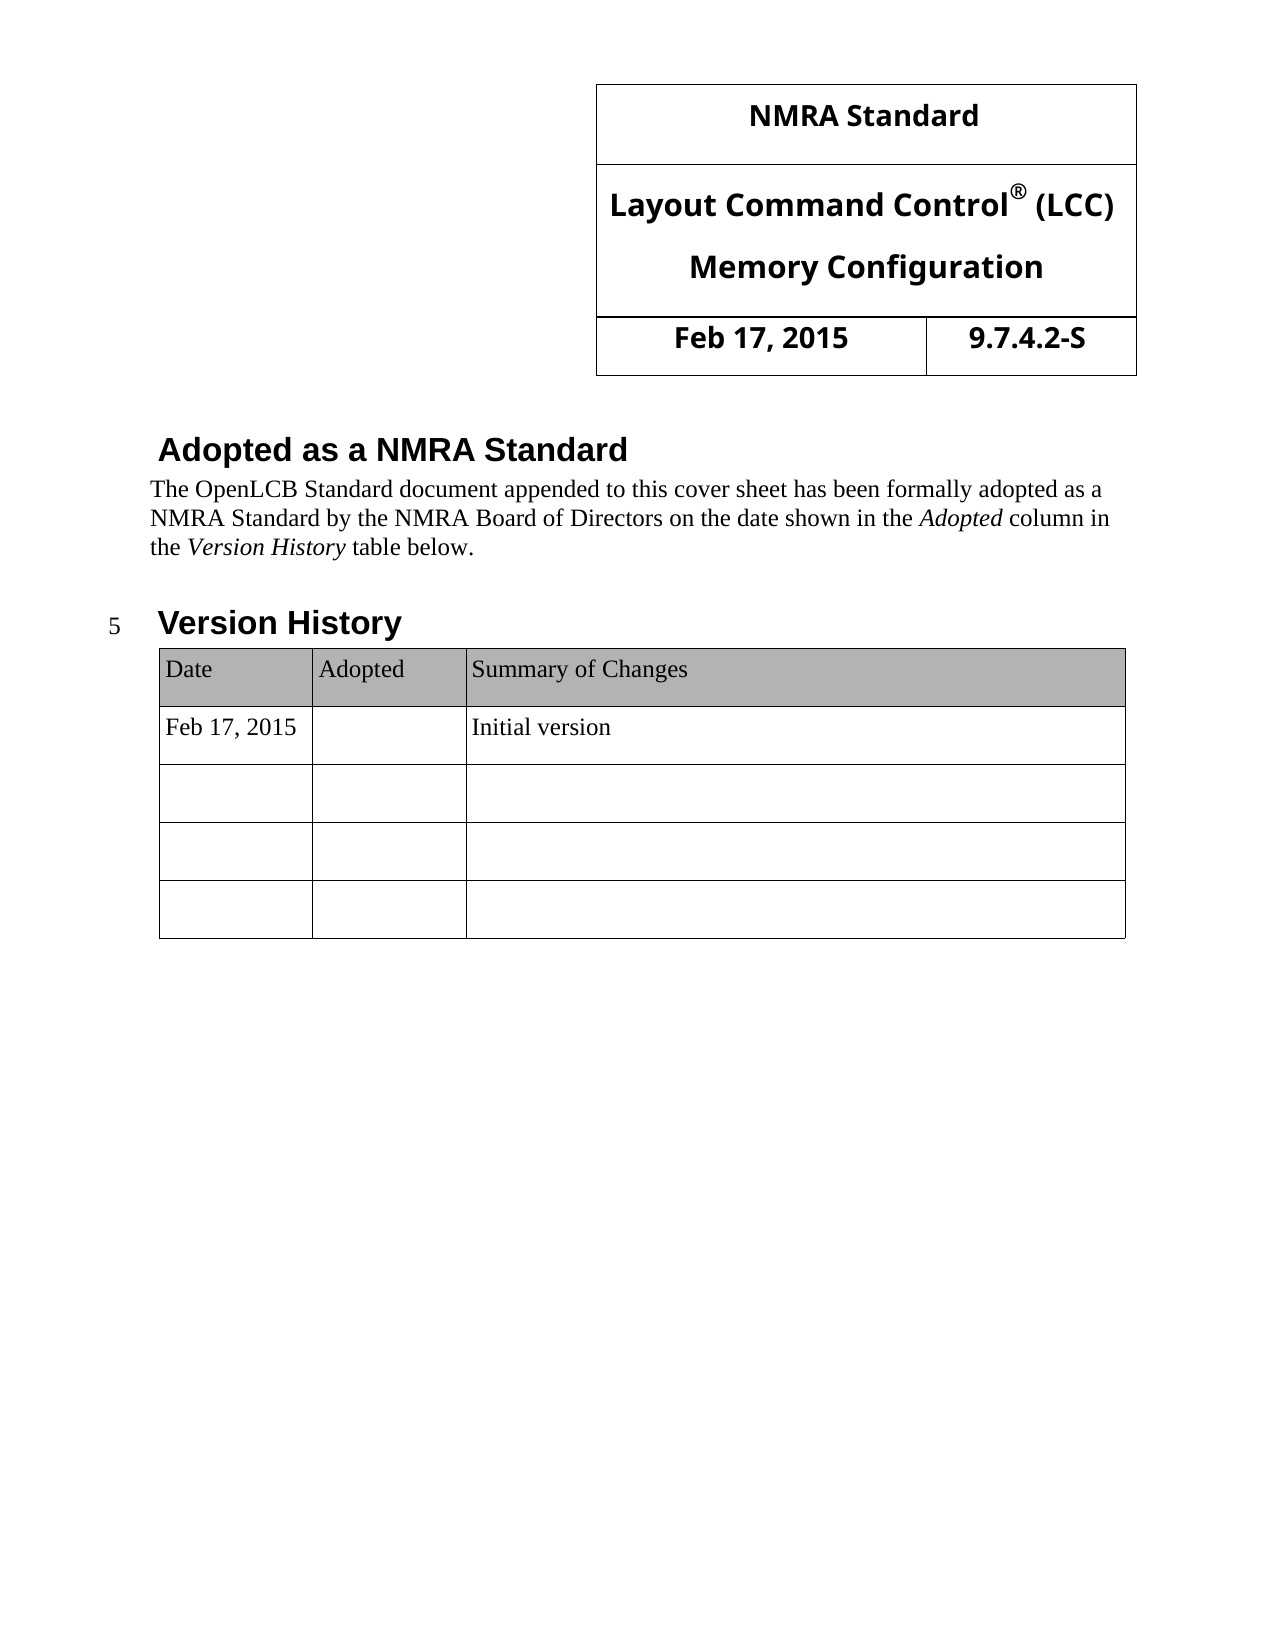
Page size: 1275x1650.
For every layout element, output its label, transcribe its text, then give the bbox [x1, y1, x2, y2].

table_header Date [160, 649, 312, 706]
table_cell [313, 707, 466, 764]
table_header Adopted [313, 649, 466, 706]
table_cell [160, 823, 312, 880]
table_cell [467, 823, 1125, 880]
table_header Summary of Changes [467, 649, 1125, 706]
table_cell [467, 765, 1125, 822]
subtitle Version History [112, 603, 1125, 642]
table_cell [467, 881, 1125, 938]
table_cell [313, 823, 466, 880]
table_cell [313, 881, 466, 938]
subtitle Adopted as a NMRA Standard [112, 430, 1125, 468]
table_cell [160, 881, 312, 938]
table_cell [313, 765, 466, 822]
table_cell Initial version [467, 707, 1125, 764]
text The OpenLCB Standard document appended to this cover sheet has been formally adopted as a NMRA Standard by the NMRA Board of Directors on the date shown in the Adopted column in the Version History table below. [150, 474, 1125, 561]
table_cell [160, 765, 312, 822]
table_cell Feb 17, 2015 [160, 707, 312, 764]
